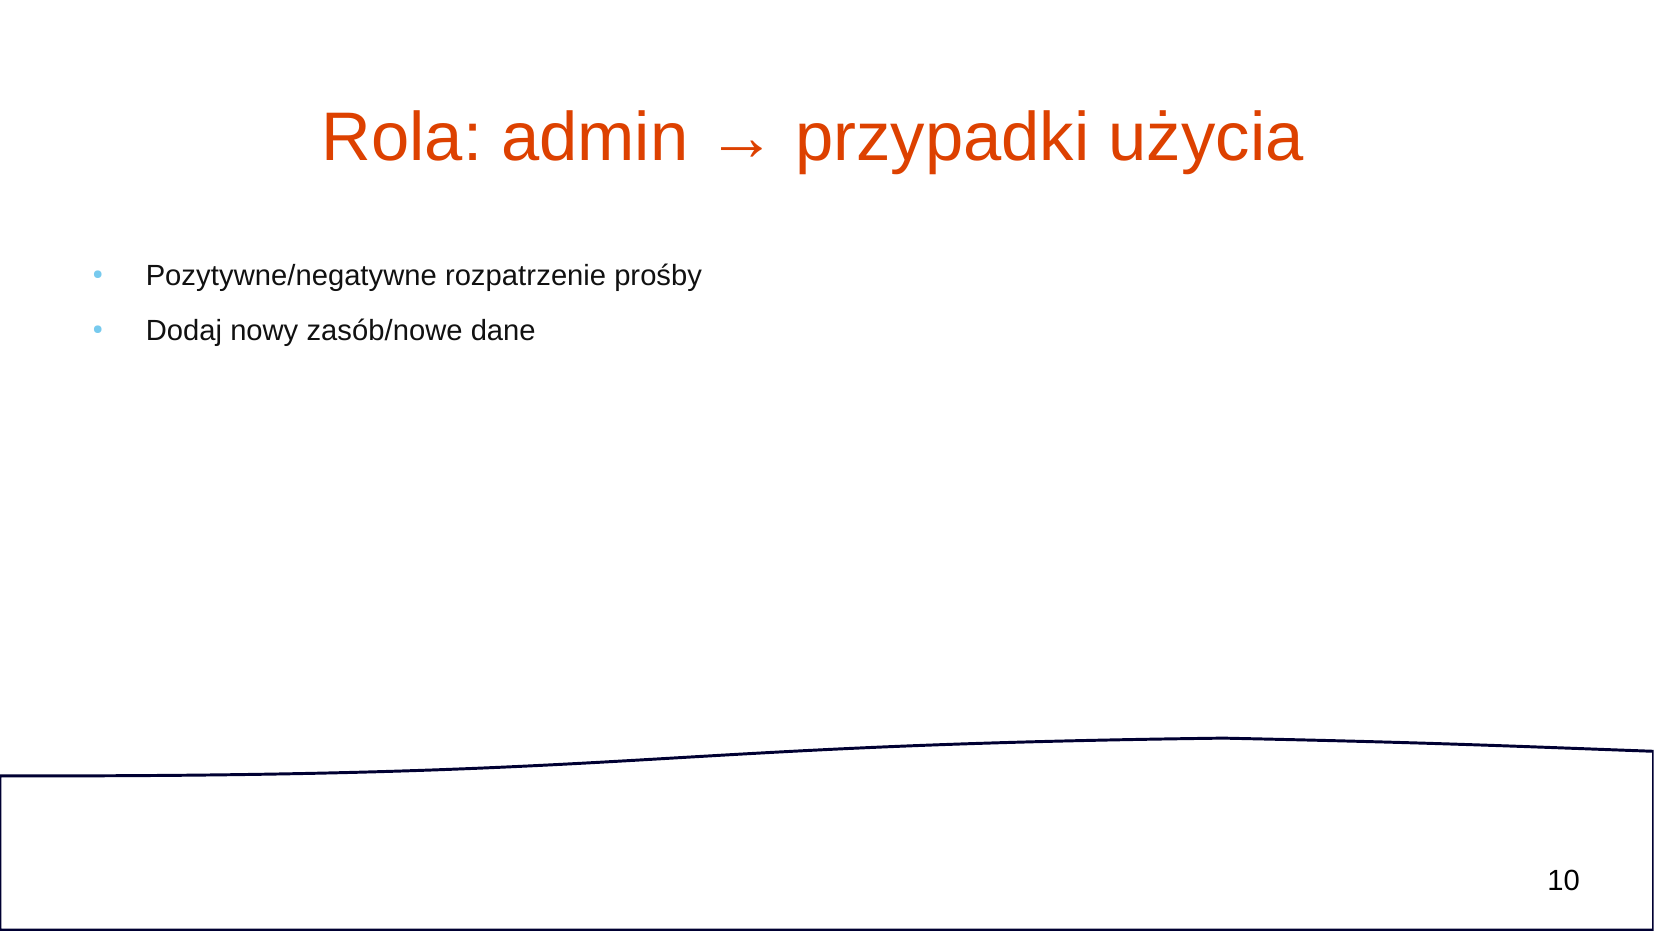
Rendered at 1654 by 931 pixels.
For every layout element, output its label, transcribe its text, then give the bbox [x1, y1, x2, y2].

title Rola: admin → przypadki użycia [75, 47, 1552, 226]
list Pozytywne/negatywne rozpatrzenie prośby Dodaj nowy zasób/nowe dane [75, 259, 1611, 526]
